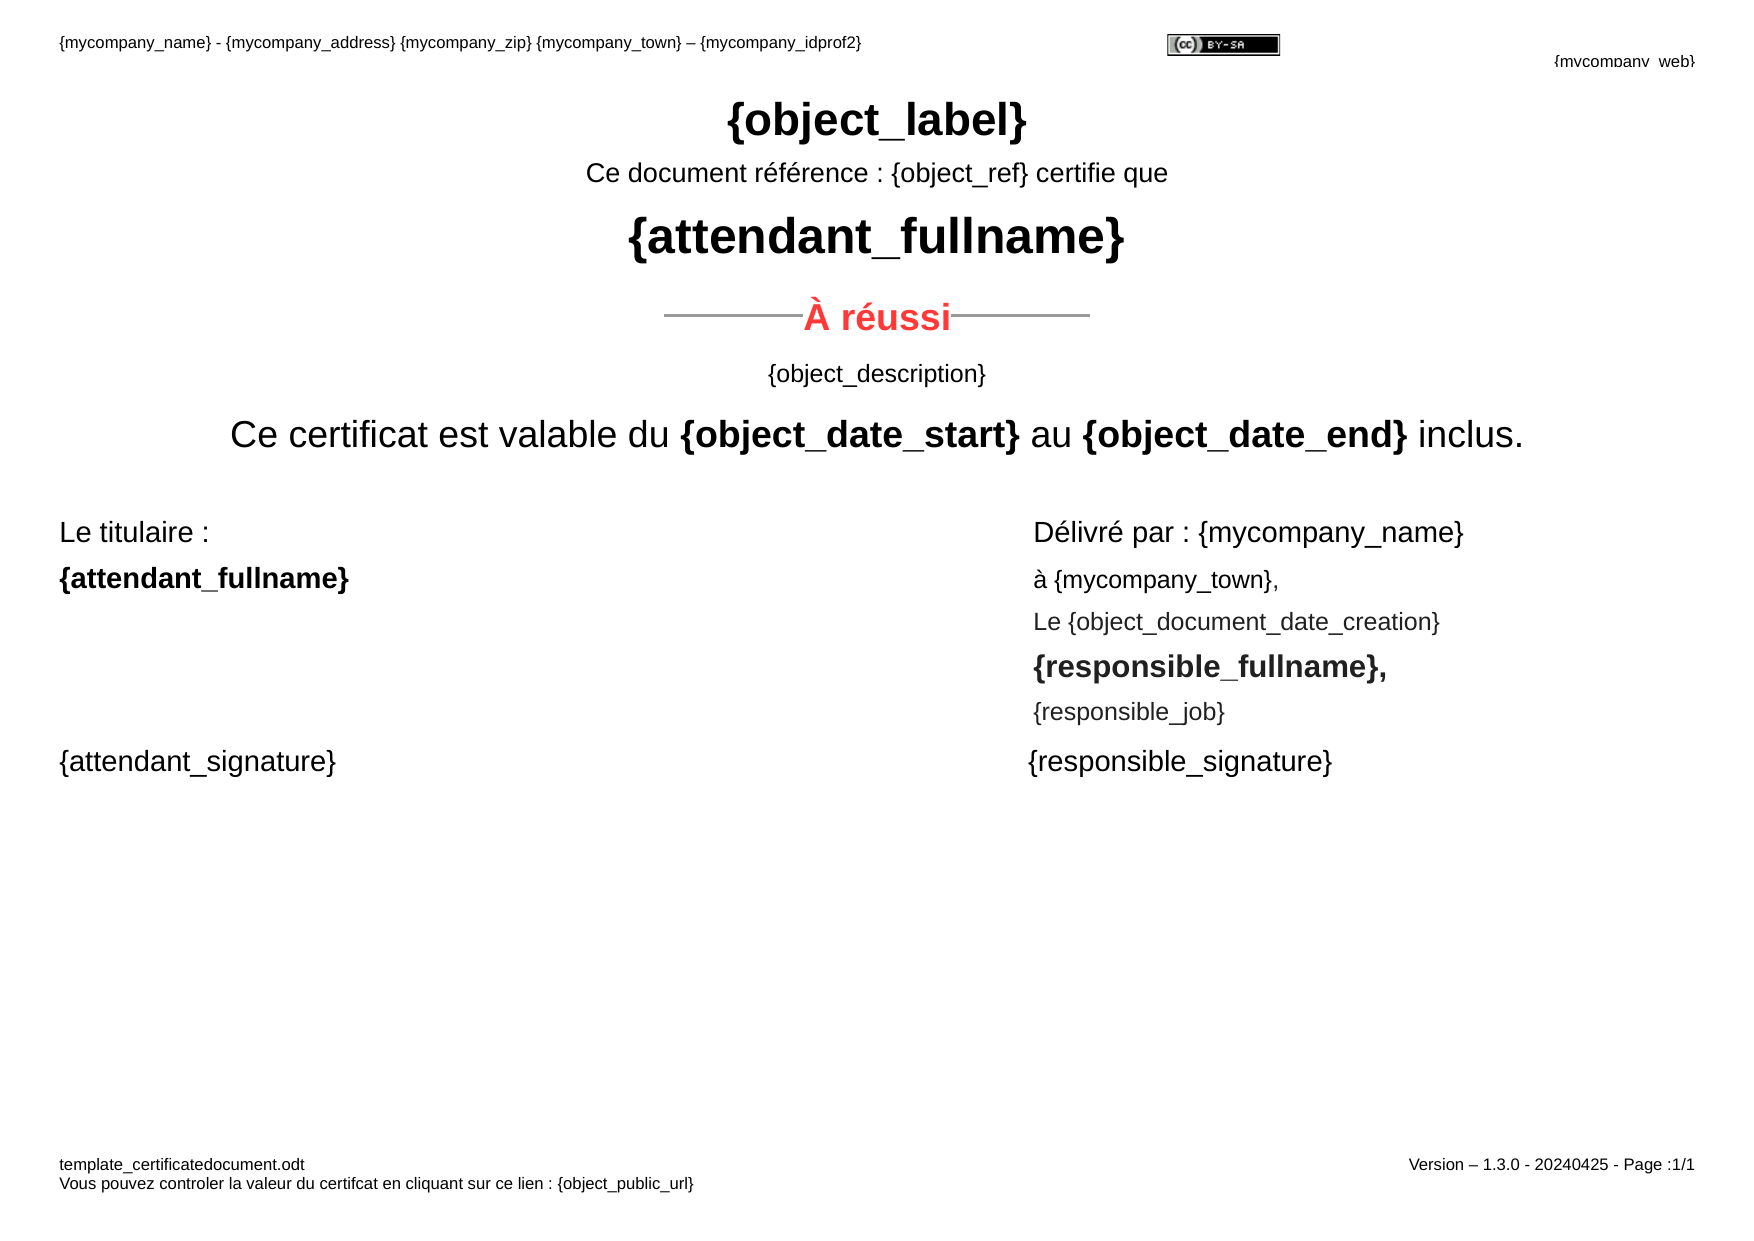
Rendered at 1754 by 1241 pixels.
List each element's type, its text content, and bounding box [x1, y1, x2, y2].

text {responsible_job} [59, 697, 1695, 725]
text Ce document référence : {object_ref} certifie que [59, 157, 1695, 188]
text {responsible_fullname}, [59, 648, 1695, 684]
text Le titulaire : Délivré par : {mycompany_name} [59, 515, 1695, 548]
text {attendant_signature} {responsible_signature} [59, 744, 1695, 777]
text {object_label} [59, 92, 1695, 145]
text Le {object_document_date_creation} [59, 607, 1695, 636]
text À réussi [59, 283, 1695, 340]
picture [1167, 34, 1281, 56]
text {object_description} [59, 359, 1695, 388]
text {attendant_fullname} à {mycompany_town}, [59, 561, 1695, 594]
text {attendant_fullname} [59, 207, 1695, 264]
text Ce certificat est valable du {object_date_start} au {object_date_end} inclus. [59, 412, 1695, 455]
